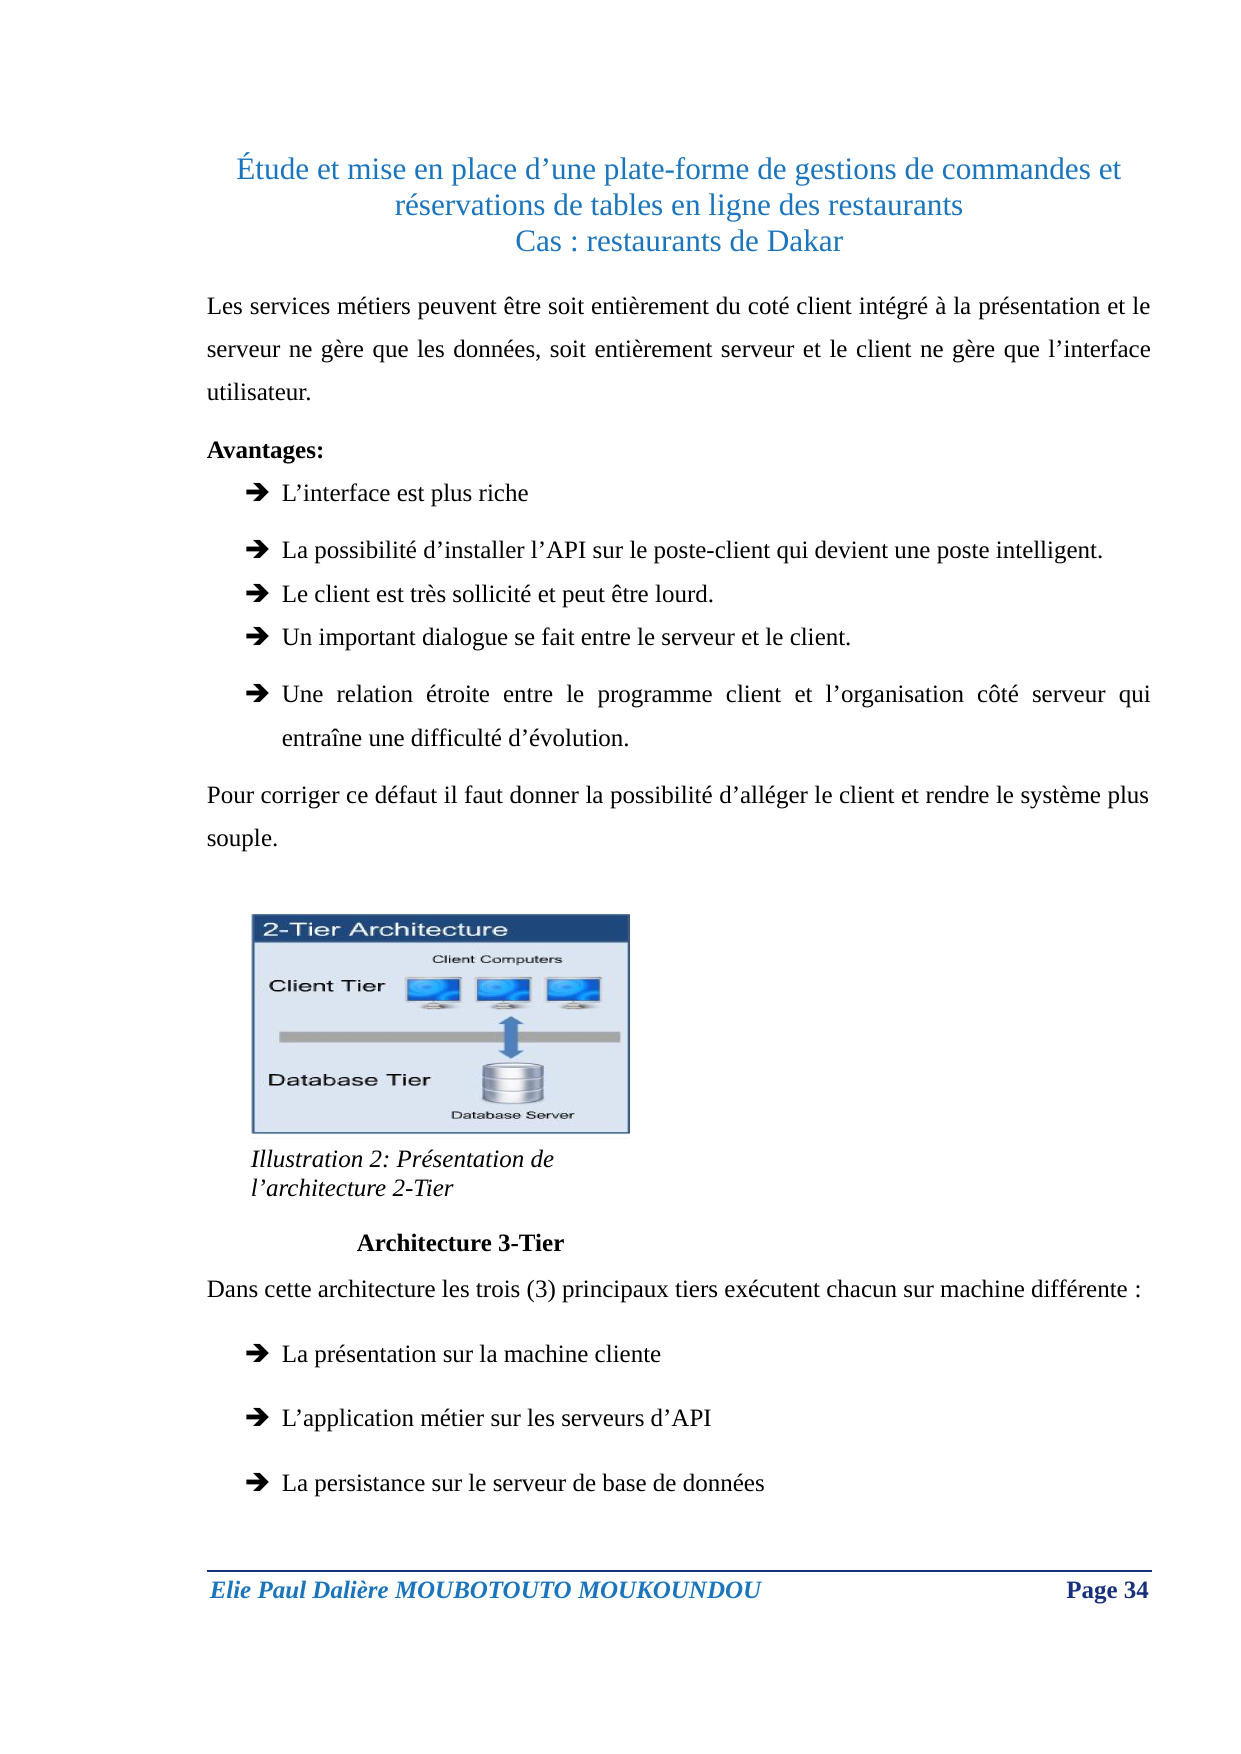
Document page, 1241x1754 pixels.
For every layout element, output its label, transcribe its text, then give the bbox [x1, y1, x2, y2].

list La persistance sur le serveur de base de données [244, 1468, 1152, 1496]
text Illustration 2: Présentation de l’architecture 2-Tier [251, 1139, 630, 1201]
text Avantages: [207, 435, 1152, 463]
list Un important dialogue se fait entre le serveur et le client. [244, 622, 1152, 651]
list La présentation sur la machine cliente [244, 1339, 1152, 1368]
list Le client est très sollicité et peut être lourd. [244, 579, 1152, 607]
text Pour corriger ce défaut il faut donner la possibilité d’alléger le client et rendre le système plus souple. [207, 780, 1152, 852]
picture [250, 914, 631, 1139]
list Une relation étroite entre le programme client et l’organisation côté serveur qui entraîne une difficulté d’évolution. [244, 679, 1152, 751]
text Dans cette architecture les trois (3) principaux tiers exécutent chacun sur machine différente : [207, 1274, 1152, 1303]
text Architecture 3-Tier [207, 1228, 1152, 1257]
list La possibilité d’installer l’API sur le poste-client qui devient une poste intelligent. [244, 536, 1152, 564]
text Les services métiers peuvent être soit entièrement du coté client intégré à la présentation et le serveur ne gère que les données, soit entièrement serveur et le client ne gère que l’interface utilisateur. [207, 291, 1152, 406]
list L’interface est plus riche [244, 478, 1152, 507]
list L’application métier sur les serveurs d’API [244, 1403, 1152, 1432]
